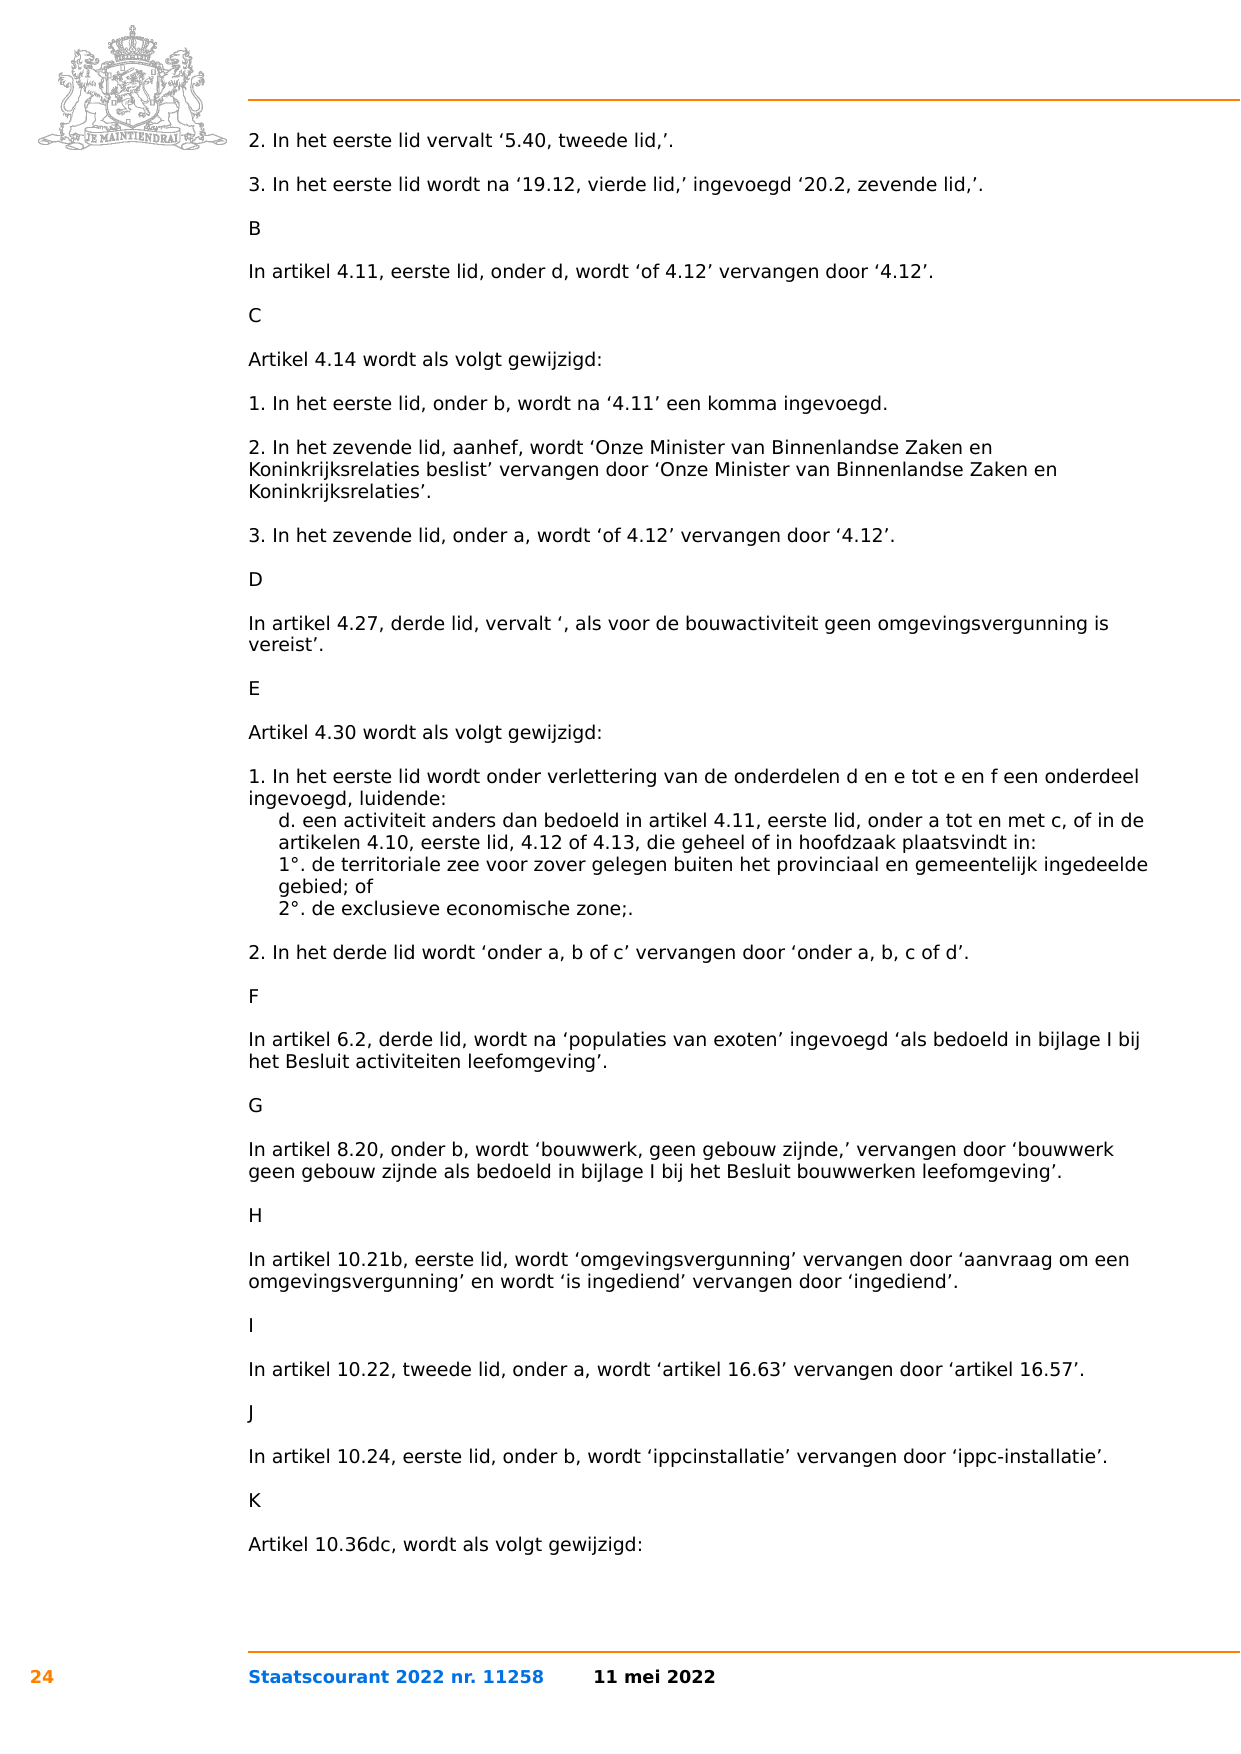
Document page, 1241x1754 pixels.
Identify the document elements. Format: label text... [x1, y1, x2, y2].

text K [248, 1490, 1163, 1512]
text B [248, 218, 1163, 239]
text E [248, 678, 1163, 700]
text F [248, 986, 1163, 1007]
text 3. In het eerste lid wordt na ‘19.12, vierde lid,’ ingevoegd ‘20.2, zevende lid,’. [248, 174, 1163, 196]
text In artikel 8.20, onder b, wordt ‘bouwwerk, geen gebouw zijnde,’ vervangen door ‘bouwwerk geen gebouw zijnde als bedoeld in bijlage I bij het Besluit bouwwerken leefomgeving’. [248, 1139, 1163, 1183]
text Artikel 4.30 wordt als volgt gewijzigd: [248, 722, 1163, 744]
text 1°. de territoriale zee voor zover gelegen buiten het provinciaal en gemeentelijk ingedeelde gebied; of [278, 854, 1163, 898]
text 1. In het eerste lid wordt onder verlettering van de onderdelen d en e tot e en f een onderdeel ingevoegd, luidende: [248, 766, 1163, 810]
text In artikel 4.27, derde lid, vervalt ‘, als voor de bouwactiviteit geen omgevingsvergunning is vereist’. [248, 612, 1163, 656]
text C [248, 305, 1163, 327]
text In artikel 10.21b, eerste lid, wordt ‘omgevingsvergunning’ vervangen door ‘aanvraag om een omgevingsvergunning’ en wordt ‘is ingediend’ vervangen door ‘ingediend’. [248, 1249, 1163, 1293]
text D [248, 568, 1163, 591]
text 2. In het eerste lid vervalt ‘5.40, tweede lid,’. [248, 130, 1163, 152]
text 1. In het eerste lid, onder b, wordt na ‘4.11’ een komma ingevoegd. [248, 393, 1163, 415]
text 2. In het derde lid wordt ‘onder a, b of c’ vervangen door ‘onder a, b, c of d’. [248, 942, 1163, 964]
text 2°. de exclusieve economische zone;. [278, 898, 1163, 920]
text In artikel 6.2, derde lid, wordt na ‘populaties van exoten’ ingevoegd ‘als bedoeld in bijlage I bij het Besluit activiteiten leefomgeving’. [248, 1029, 1163, 1073]
text J [248, 1402, 1163, 1424]
text In artikel 4.11, eerste lid, onder d, wordt ‘of 4.12’ vervangen door ‘4.12’. [248, 261, 1163, 283]
text Artikel 10.36dc, wordt als volgt gewijzigd: [248, 1534, 1163, 1556]
text In artikel 10.24, eerste lid, onder b, wordt ‘ippcinstallatie’ vervangen door ‘ippc-installatie’. [248, 1446, 1163, 1468]
text 3. In het zevende lid, onder a, wordt ‘of 4.12’ vervangen door ‘4.12’. [248, 525, 1163, 547]
text In artikel 10.22, tweede lid, onder a, wordt ‘artikel 16.63’ vervangen door ‘artikel 16.57’. [248, 1358, 1163, 1380]
text 2. In het zevende lid, aanhef, wordt ‘Onze Minister van Binnenlandse Zaken en Koninkrijksrelaties beslist’ vervangen door ‘Onze Minister van Binnenlandse Zaken en Koninkrijksrelaties’. [248, 437, 1163, 503]
text d. een activiteit anders dan bedoeld in artikel 4.11, eerste lid, onder a tot en met c, of in de artikelen 4.10, eerste lid, 4.12 of 4.13, die geheel of in hoofdzaak plaatsvindt in: [278, 810, 1163, 854]
text H [248, 1205, 1163, 1227]
text I [248, 1314, 1163, 1337]
text Artikel 4.14 wordt als volgt gewijzigd: [248, 349, 1163, 371]
picture [38, 25, 227, 150]
text G [248, 1095, 1163, 1117]
